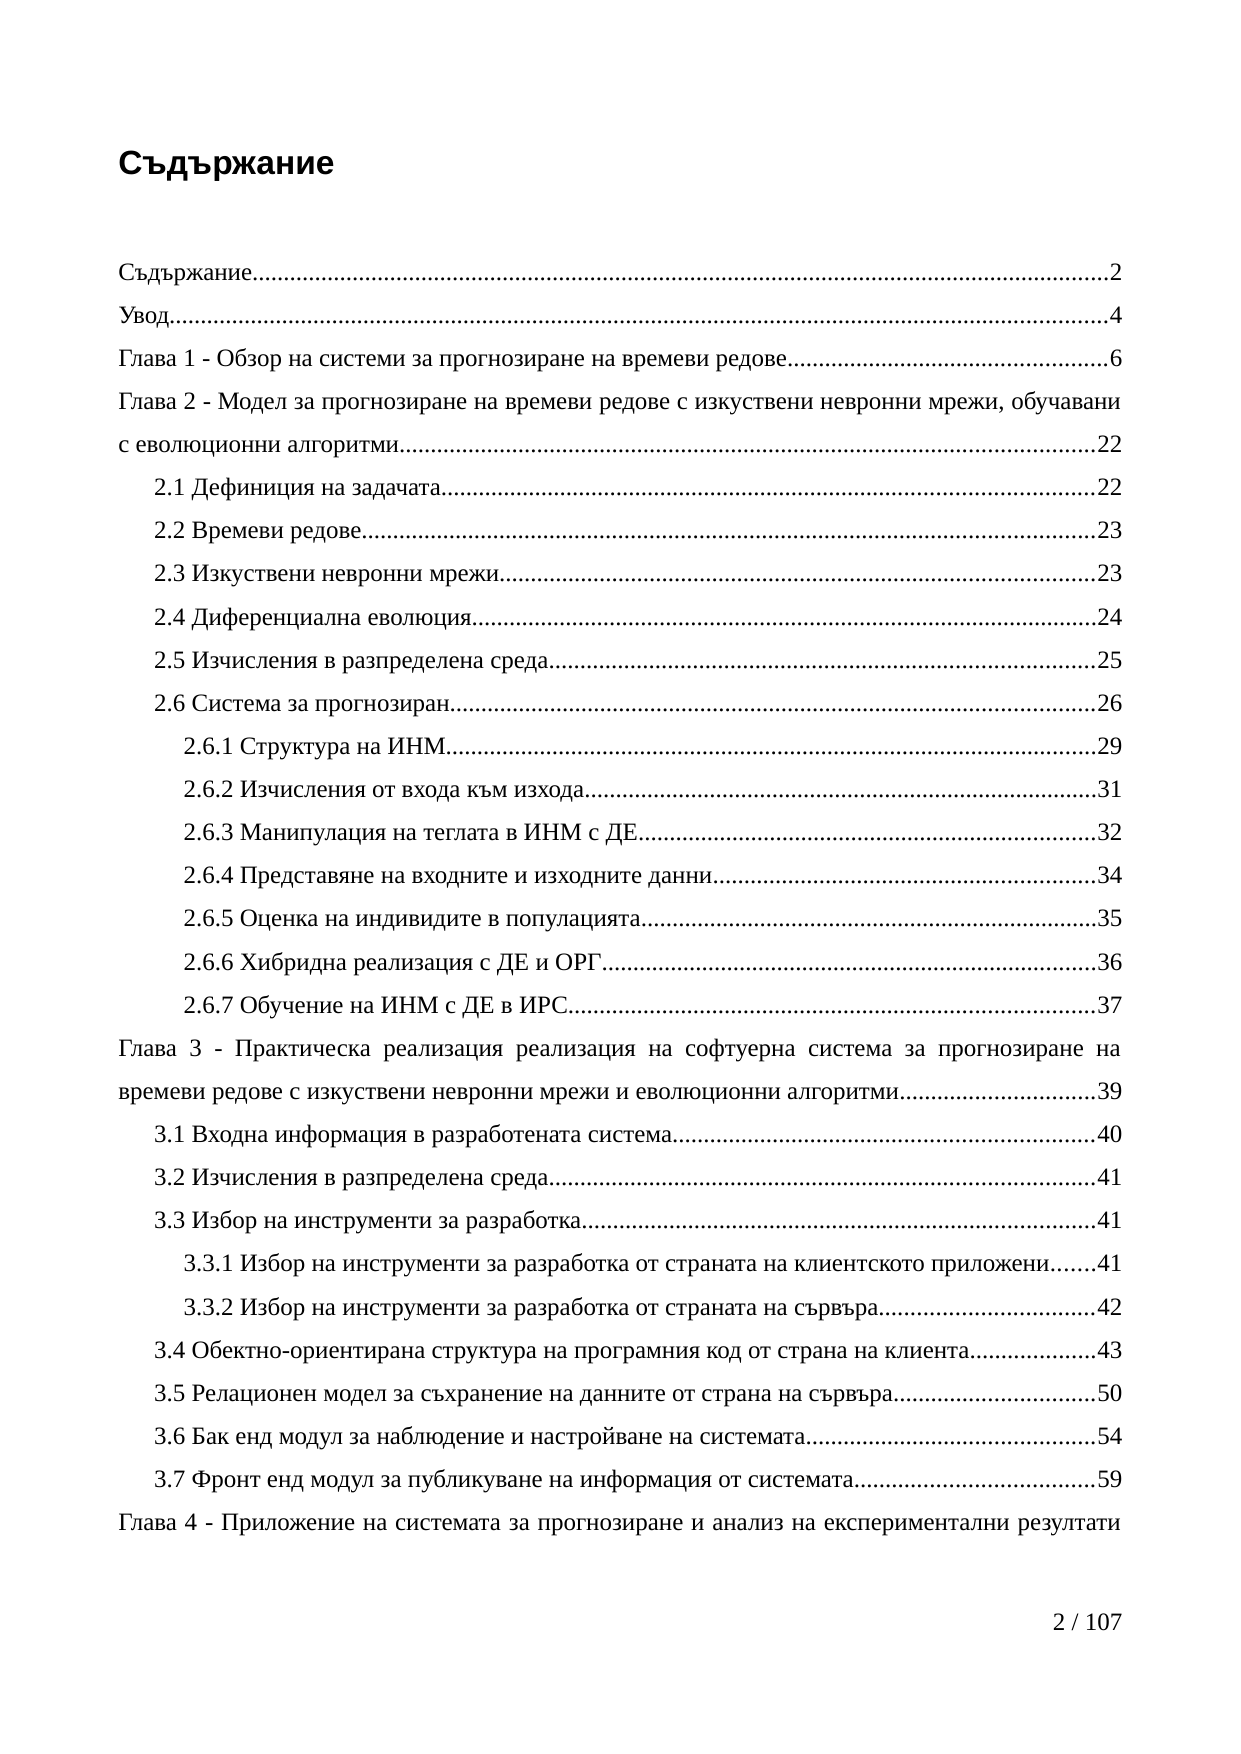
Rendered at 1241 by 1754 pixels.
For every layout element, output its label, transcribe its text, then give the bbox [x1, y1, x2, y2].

text Съдържание 2 [118, 257, 1122, 285]
text 2.6.3 Манипулация на теглата в ИНМ с ДЕ 32 [177, 817, 1122, 846]
text 3.4 Обектно-ориентирана структура на програмния код от страна на клиента 43 [148, 1335, 1122, 1363]
text 2.6.5 Оценка на индивидите в популацията 35 [177, 903, 1122, 932]
text 2.6.1 Структура на ИНМ 29 [177, 731, 1122, 760]
text Глава 4 - Приложение на системата за прогнозиране и анализ на експериментални резултати 63 [118, 1507, 1122, 1536]
text 2.1 Дефиниция на задачата 22 [148, 472, 1122, 501]
text 2.4 Диференциална еволюция 24 [148, 602, 1122, 630]
subtitle Съдържание [118, 143, 1122, 182]
text 2.3 Изкуствени невронни мрежи 23 [148, 558, 1122, 587]
text 2.6.4 Представяне на входните и изходните данни 34 [177, 860, 1122, 889]
text 3.6 Бак енд модул за наблюдение и настройване на системата 54 [148, 1421, 1122, 1450]
text 2.6.6 Хибридна реализация с ДЕ и ОРГ 36 [177, 947, 1122, 975]
text 2.2 Времеви редове 23 [148, 515, 1122, 544]
text Глава 3 - Практическа реализация реализация на софтуерна система за прогнозиране на времеви редове с изкуствени невронни мрежи и еволюционни алгоритми 39 [118, 1033, 1122, 1105]
text 2.6.7 Обучение на ИНМ с ДЕ в ИРС 37 [177, 990, 1122, 1018]
text 3.7 Фронт енд модул за публикуване на информация от системата 59 [148, 1464, 1122, 1493]
text Глава 1 - Обзор на системи за прогнозиране на времеви редове 6 [118, 343, 1122, 372]
text 2.6.2 Изчисления от входа към изхода 31 [177, 774, 1122, 803]
text 2.5 Изчисления в разпределена среда 25 [148, 645, 1122, 673]
text 3.3.1 Избор на инструменти за разработка от страната на клиентското приложени 41 [177, 1248, 1122, 1277]
text 3.1 Входна информация в разработената система 40 [148, 1119, 1122, 1148]
text 3.3.2 Избор на инструменти за разработка от страната на сървъра 42 [177, 1292, 1122, 1320]
text 3.2 Изчисления в разпределена среда 41 [148, 1162, 1122, 1191]
text Глава 2 - Модел за прогнозиране на времеви редове с изкуствени невронни мрежи, обучавани с еволюционни алгоритми 22 [118, 386, 1122, 458]
text Увод 4 [118, 300, 1122, 328]
text 2.6 Система за прогнозиран 26 [148, 688, 1122, 717]
text 3.3 Избор на инструменти за разработка 41 [148, 1205, 1122, 1234]
text 3.5 Релационен модел за съхранение на данните от страна на сървъра 50 [148, 1378, 1122, 1407]
